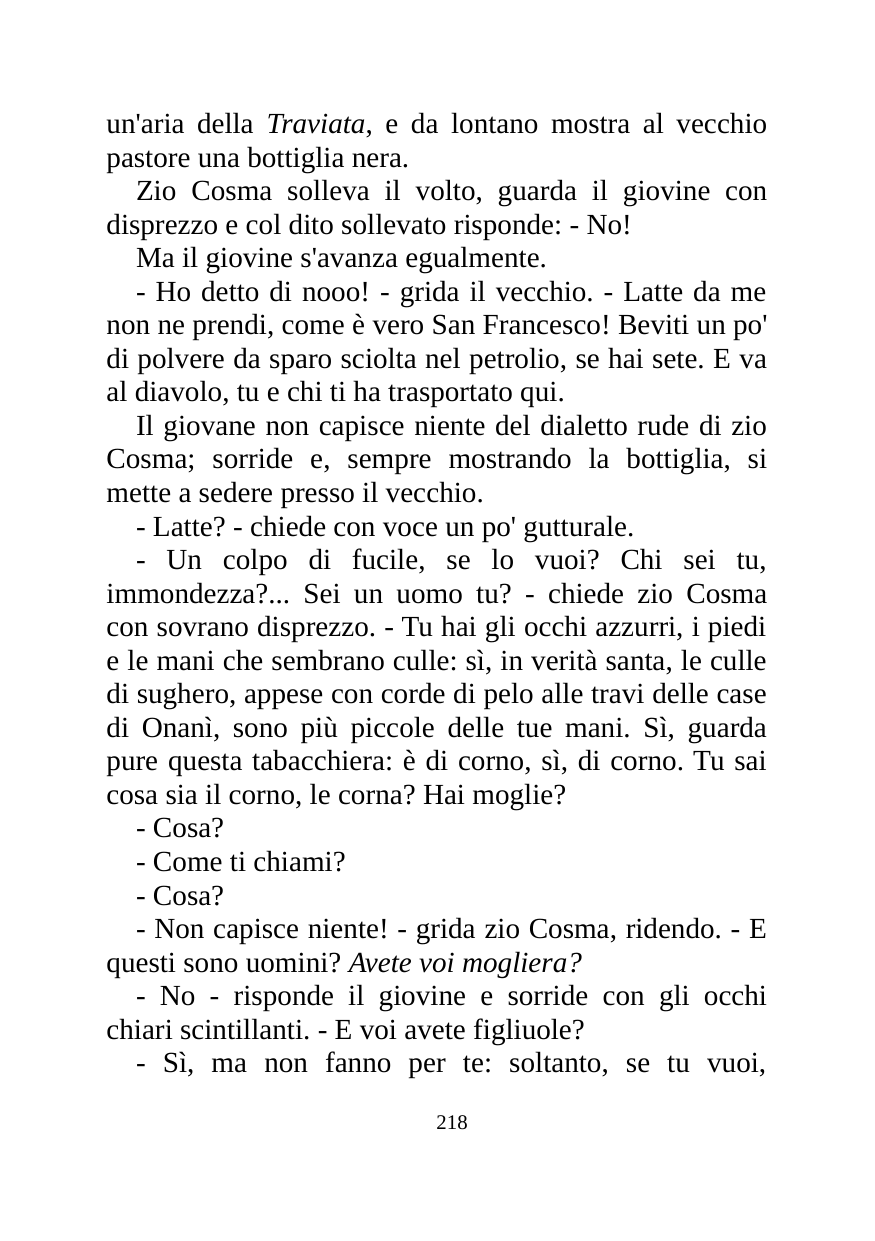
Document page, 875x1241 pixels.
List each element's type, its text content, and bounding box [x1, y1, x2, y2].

text Zio Cosma solleva il volto, guarda il giovine con disprezzo e col dito sollevato risponde: - No! [106, 173, 768, 240]
text - Un colpo di fucile, se lo vuoi? Chi sei tu, immondezza?... Sei un uomo tu? - chiede zio Cosma con sovrano disprezzo. - Tu hai gli occhi azzurri, i piedi e le mani che sembrano culle: sì, in verità santa, le culle di sughero, appese con corde di pelo alle travi delle case di Onanì, sono più piccole delle tue mani. Sì, guarda pure questa tabacchiera: è di corno, sì, di corno. Tu sai cosa sia il corno, le corna? Hai moglie? [106, 542, 768, 811]
text - Cosa? [106, 878, 768, 911]
text - Come ti chiami? [106, 844, 768, 878]
text - No - risponde il giovine e sorride con gli occhi chiari scintillanti. - E voi avete figliuole? [106, 978, 768, 1045]
text - Ho detto di nooo! - grida il vecchio. - Latte da me non ne prendi, come è vero San Francesco! Beviti un po' di polvere da sparo sciolta nel petrolio, se hai sete. E va al diavolo, tu e chi ti ha trasportato qui. [106, 274, 768, 408]
text Il giovane non capisce niente del dialetto rude di zio Cosma; sorride e, sempre mostrando la bottiglia, si mette a sedere presso il vecchio. [106, 408, 768, 509]
text Ma il giovine s'avanza egualmente. [106, 240, 768, 274]
text - Cosa? [106, 811, 768, 844]
text un'aria della Traviata, e da lontano mostra al vecchio pastore una bottiglia nera. [106, 106, 768, 173]
text - Sì, ma non fanno per te: soltanto, se tu vuoi, [106, 1045, 768, 1079]
text - Latte? - chiede con voce un po' gutturale. [106, 509, 768, 542]
text - Non capisce niente! - grida zio Cosma, ridendo. - E questi sono uomini? Avete voi mogliera? [106, 911, 768, 978]
